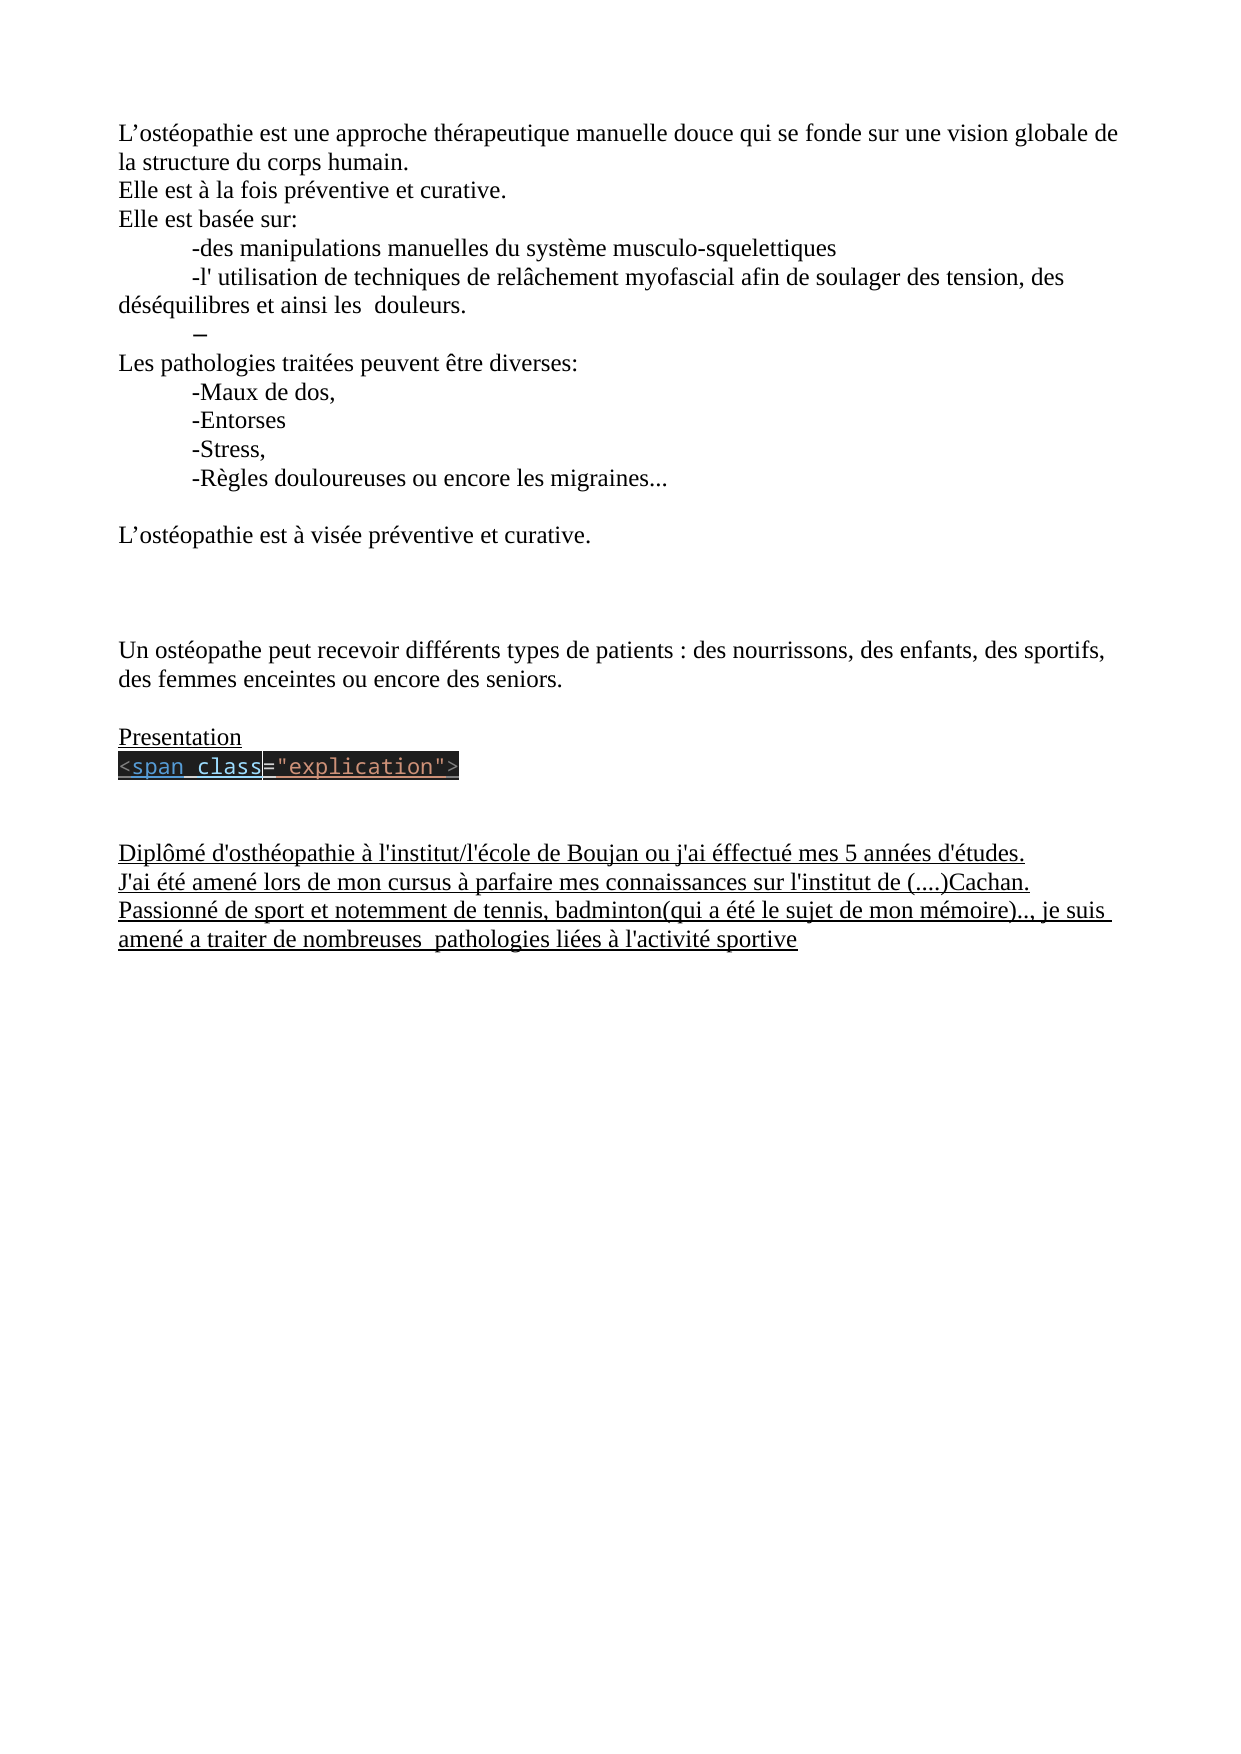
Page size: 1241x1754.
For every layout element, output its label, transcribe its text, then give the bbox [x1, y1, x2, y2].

text -Règles douloureuses ou encore les migraines... [118, 463, 1122, 492]
text Elle est basée sur: [118, 204, 1122, 233]
text -des manipulations manuelles du système musculo-squelettiques [118, 233, 1122, 262]
text Diplômé d'osthéopathie à l'institut/l'école de Boujan ou j'ai éffectué mes 5 années d'études. [118, 838, 1122, 867]
text -Entorses [118, 406, 1122, 434]
text L’ostéopathie est une approche thérapeutique manuelle douce qui se fonde sur une vision globale de la structure du corps humain. [118, 118, 1122, 176]
text <span class="explication"> [118, 751, 1122, 780]
text Presentation [118, 722, 1122, 751]
text -Stress, [118, 434, 1122, 463]
text -l' utilisation de techniques de relâchement myofascial afin de soulager des tension, des déséquilibres et ainsi les douleurs. [118, 262, 1122, 319]
text Les pathologies traitées peuvent être diverses: [118, 348, 1122, 377]
text L’ostéopathie est à visée préventive et curative. [118, 521, 1122, 549]
text Elle est à la fois préventive et curative. [118, 176, 1122, 204]
text Un ostéopathe peut recevoir différents types de patients : des nourrissons, des enfants, des sportifs, des femmes enceintes ou encore des seniors. [118, 636, 1122, 693]
text -Maux de dos, [118, 377, 1122, 406]
text Passionné de sport et notemment de tennis, badminton(qui a été le sujet de mon mémoire).., je suis amené a traiter de nombreuses pathologies liées à l'activité sportive [118, 895, 1122, 953]
text J'ai été amené lors de mon cursus à parfaire mes connaissances sur l'institut de (....)Cachan. [118, 867, 1122, 895]
